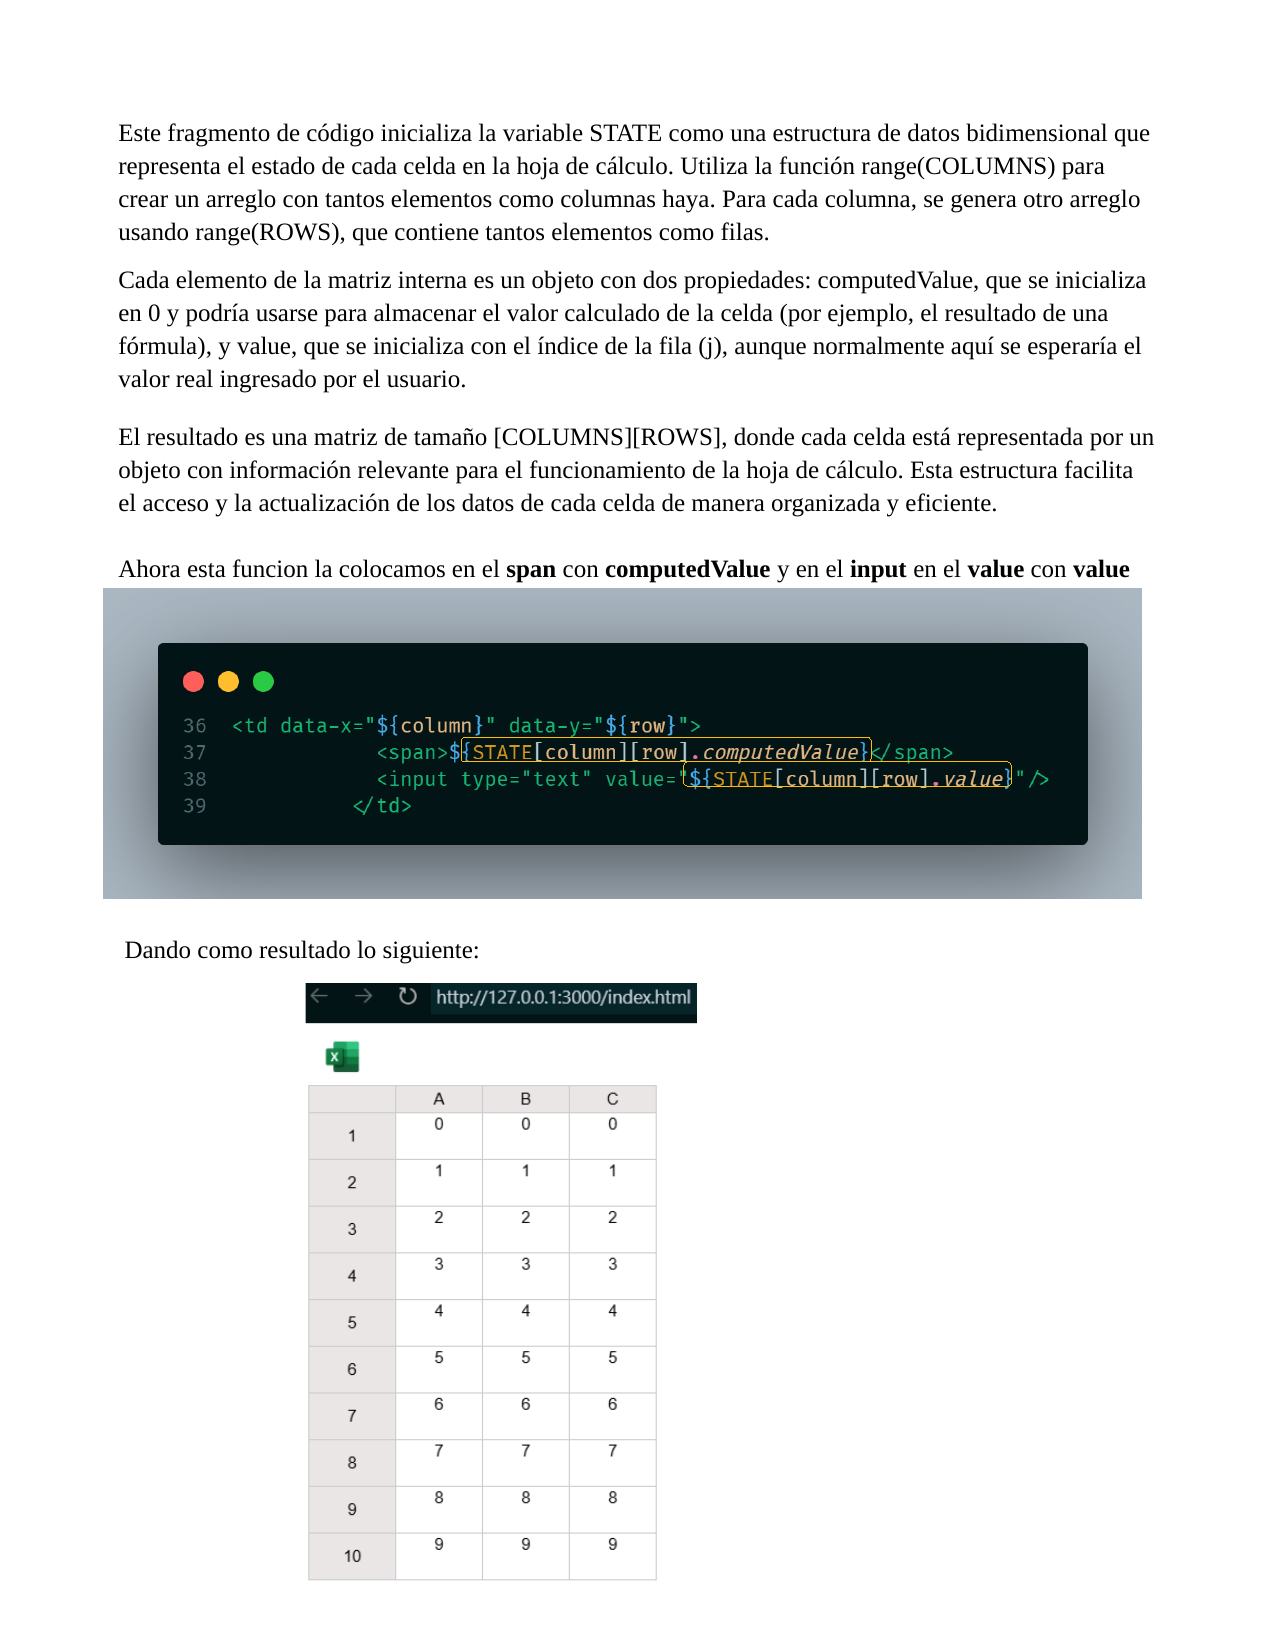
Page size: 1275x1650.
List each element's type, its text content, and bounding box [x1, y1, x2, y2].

text Este fragmento de código inicializa la variable STATE como una estructura de datos bidimensional que representa el estado de cada celda en la hoja de cálculo. Utiliza la función range(COLUMNS) para crear un arreglo con tantos elementos como columnas haya. Para cada columna, se genera otro arreglo usando range(ROWS), que contiene tantos elementos como filas. [118, 118, 1157, 246]
picture [305, 983, 697, 1601]
picture [103, 588, 1142, 899]
text Cada elemento de la matriz interna es un objeto con dos propiedades: computedValue, que se inicializa en 0 y podría usarse para almacenar el valor calculado de la celda (por ejemplo, el resultado de una fórmula), y value, que se inicializa con el índice de la fila (j), aunque normalmente aquí se esperaría el valor real ingresado por el usuario. [118, 265, 1157, 393]
text Dando como resultado lo siguiente: [118, 935, 1157, 964]
text El resultado es una matriz de tamaño [COLUMNS][ROWS], donde cada celda está representada por un objeto con información relevante para el funcionamiento de la hoja de cálculo. Esta estructura facilita el acceso y la actualización de los datos de cada celda de manera organizada y eficiente. [118, 422, 1157, 517]
text Ahora esta funcion la colocamos en el span con computedValue y en el input en el value con value [118, 554, 1157, 583]
